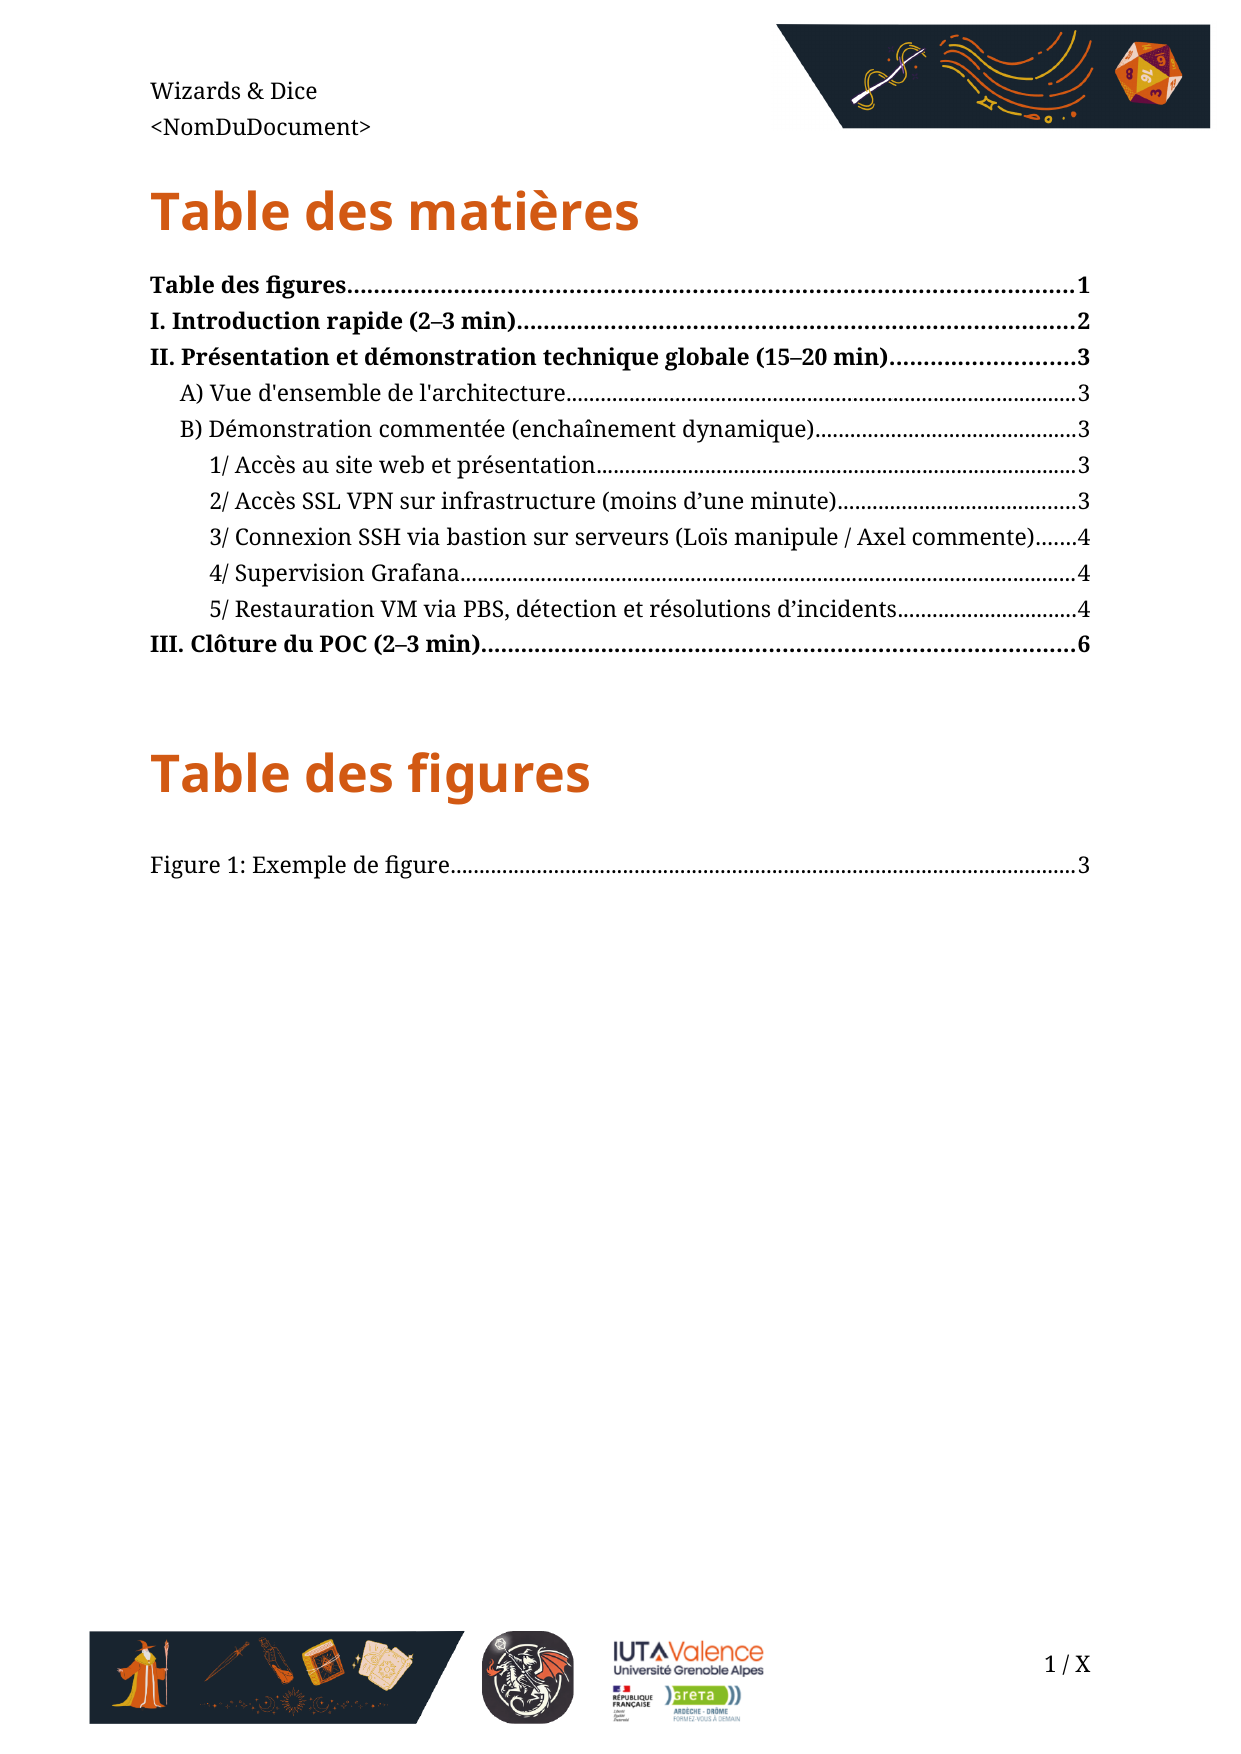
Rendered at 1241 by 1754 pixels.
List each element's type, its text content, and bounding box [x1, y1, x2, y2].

subtitle Table des matières [150, 175, 1090, 246]
text 3/ Connexion SSH via bastion sur serveurs (Loïs manipule / Axel commente) 4 [209, 521, 1090, 552]
text 1/ Accès au site web et présentation 3 [209, 449, 1090, 480]
picture [81, 1620, 788, 1733]
text 2/ Accès SSL VPN sur infrastructure (moins d’une minute) 3 [209, 485, 1090, 516]
picture [771, 21, 1218, 131]
subtitle Table des figures [150, 736, 1090, 807]
text III. Clôture du POC (2–3 min) 6 [150, 628, 1090, 660]
text Table des figures 1 [150, 269, 1090, 300]
text A) Vue d'ensemble de l'architecture 3 [179, 377, 1090, 408]
text Figure 1: Exemple de figure 3 [150, 849, 1090, 881]
text 5/ Restauration VM via PBS, détection et résolutions d’incidents 4 [209, 592, 1090, 624]
text I. Introduction rapide (2–3 min) 2 [150, 305, 1090, 336]
text B) Démonstration commentée (enchaînement dynamique) 3 [179, 413, 1090, 444]
text II. Présentation et démonstration technique globale (15–20 min) 3 [150, 341, 1090, 372]
text 4/ Supervision Grafana 4 [209, 557, 1090, 588]
